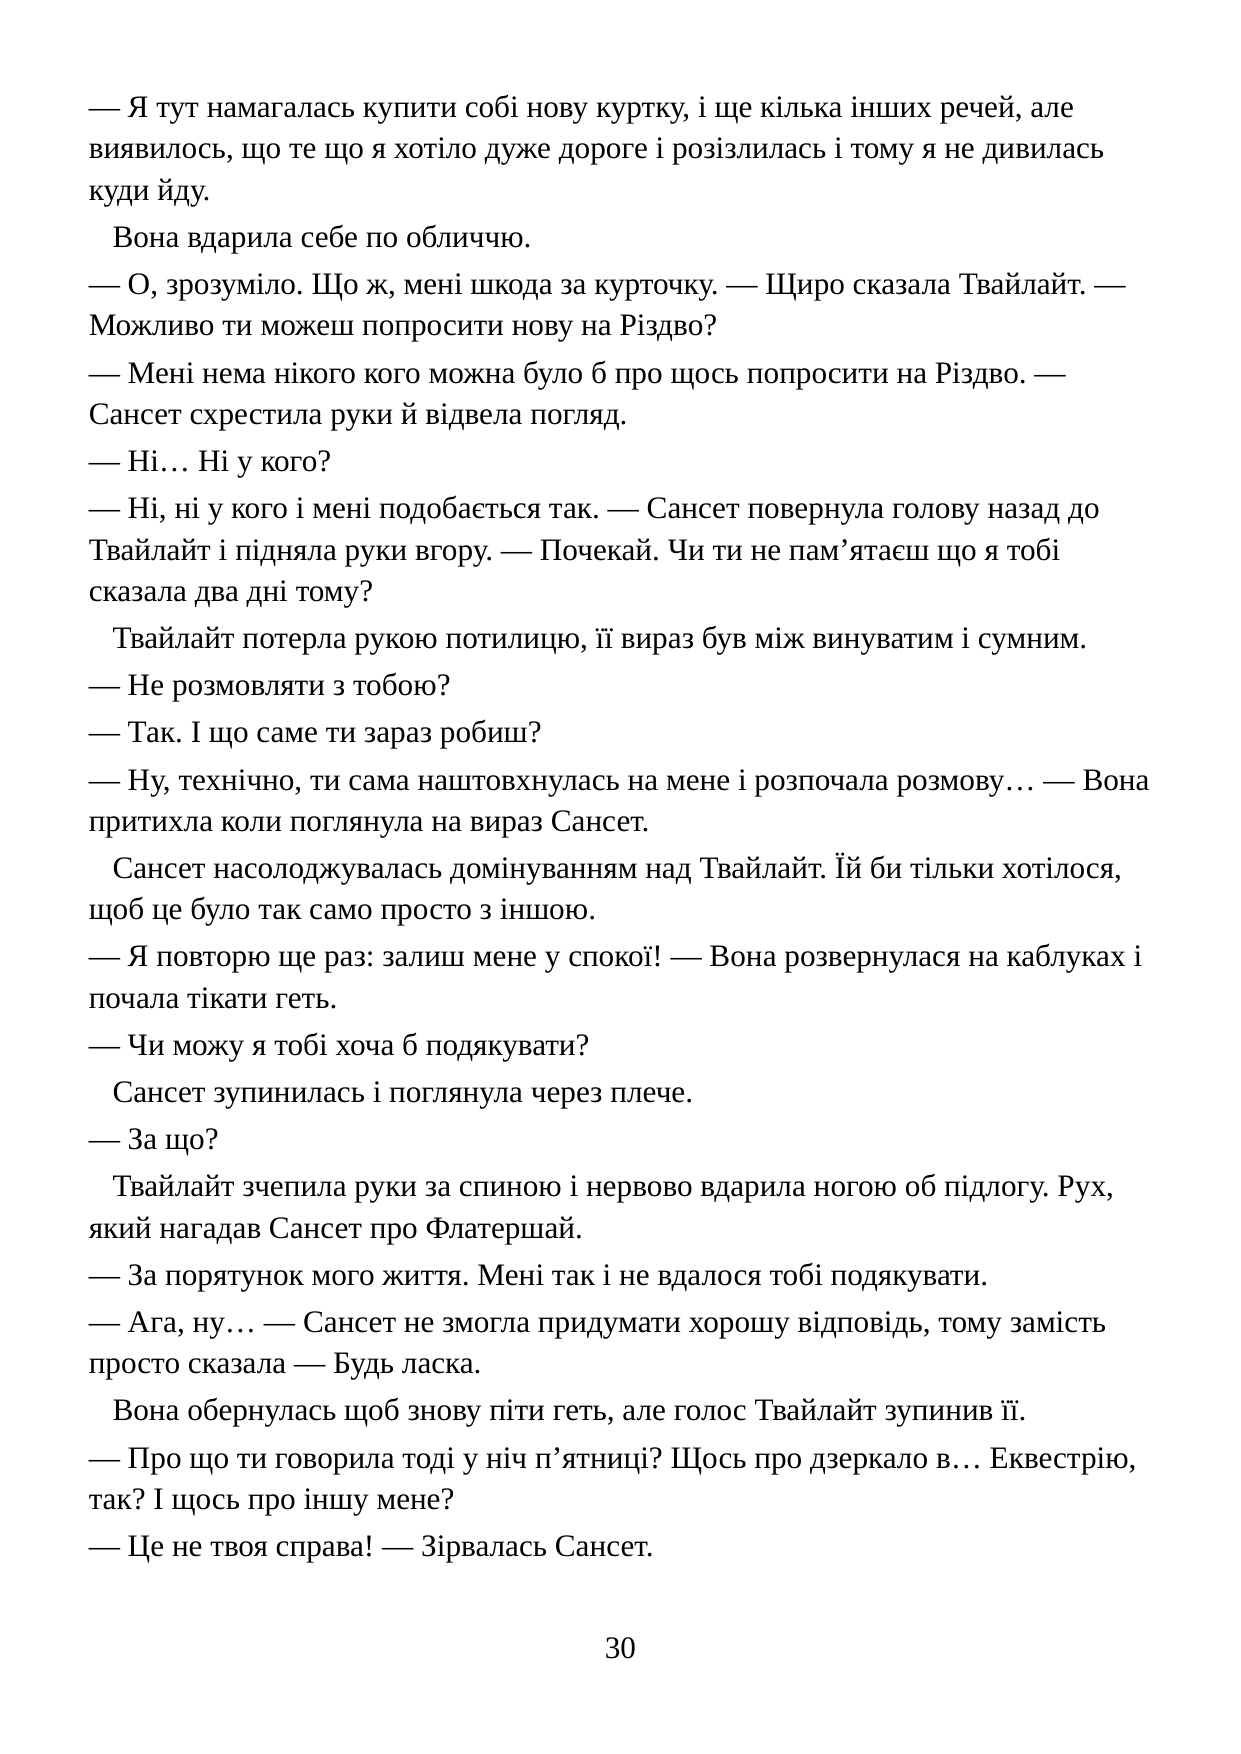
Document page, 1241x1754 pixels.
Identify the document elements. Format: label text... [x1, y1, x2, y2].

text — Не розмовляти з тобою? [88, 666, 1152, 702]
text Твайлайт зчепила руки за спиною і нервово вдарила ногою об підлогу. Рух, який нагадав Сансет про Флатершай. [88, 1168, 1152, 1245]
text — Я тут намагалась купити собі нову куртку, і ще кілька інших речей, але виявилось, що те що я хотіло дуже дороге і розізлилась і тому я не дивилась куди йду. [88, 88, 1152, 207]
text Сансет насолоджувалась домінуванням над Твайлайт. Їй би тільки хотілося, щоб це було так само просто з іншою. [88, 849, 1152, 926]
text — Ні, ні у кого і мені подобається так. — Сансет повернула голову назад до Твайлайт і підняла руки вгору. — Почекай. Чи ти не пам’ятаєш що я тобі сказала два дні тому? [88, 489, 1152, 608]
text Твайлайт потерла рукою потилицю, її вираз був між винуватим і сумним. [88, 619, 1152, 655]
text — Так. І що саме ти зараз робиш? [88, 713, 1152, 749]
text — Ні… Ні у кого? [88, 442, 1152, 478]
text Вона вдарила себе по обличчю. [88, 218, 1152, 254]
text — За порятунок мого життя. Мені так і не вдалося тобі подякувати. [88, 1256, 1152, 1292]
text — Мені нема нікого кого можна було б про щось попросити на Різдво. — Сансет схрестила руки й відвела погляд. [88, 354, 1152, 431]
text — Це не твоя справа! — Зірвалась Сансет. [88, 1527, 1152, 1563]
text — Чи можу я тобі хоча б подякувати? [88, 1026, 1152, 1062]
text — Ага, ну… — Сансет не змогла придумати хорошу відповідь, тому замість просто сказала — Будь ласка. [88, 1303, 1152, 1380]
text — Про що ти говорила тоді у ніч п’ятниці? Щось про дзеркало в… Еквестрію, так? І щось про іншу мене? [88, 1439, 1152, 1516]
text — О, зрозуміло. Що ж, мені шкода за курточку. — Щиро сказала Твайлайт. — Можливо ти можеш попросити нову на Різдво? [88, 265, 1152, 343]
text — Ну, технічно, ти сама наштовхнулась на мене і розпочала розмову… — Вона притихла коли поглянула на вираз Сансет. [88, 761, 1152, 838]
text — За що? [88, 1120, 1152, 1156]
text Вона обернулась щоб знову піти геть, але голос Твайлайт зупинив її. [88, 1392, 1152, 1428]
text — Я повторю ще раз: залиш мене у спокої! — Вона розвернулася на каблуках і почала тікати геть. [88, 938, 1152, 1015]
text Сансет зупинилась і поглянула через плече. [88, 1073, 1152, 1109]
